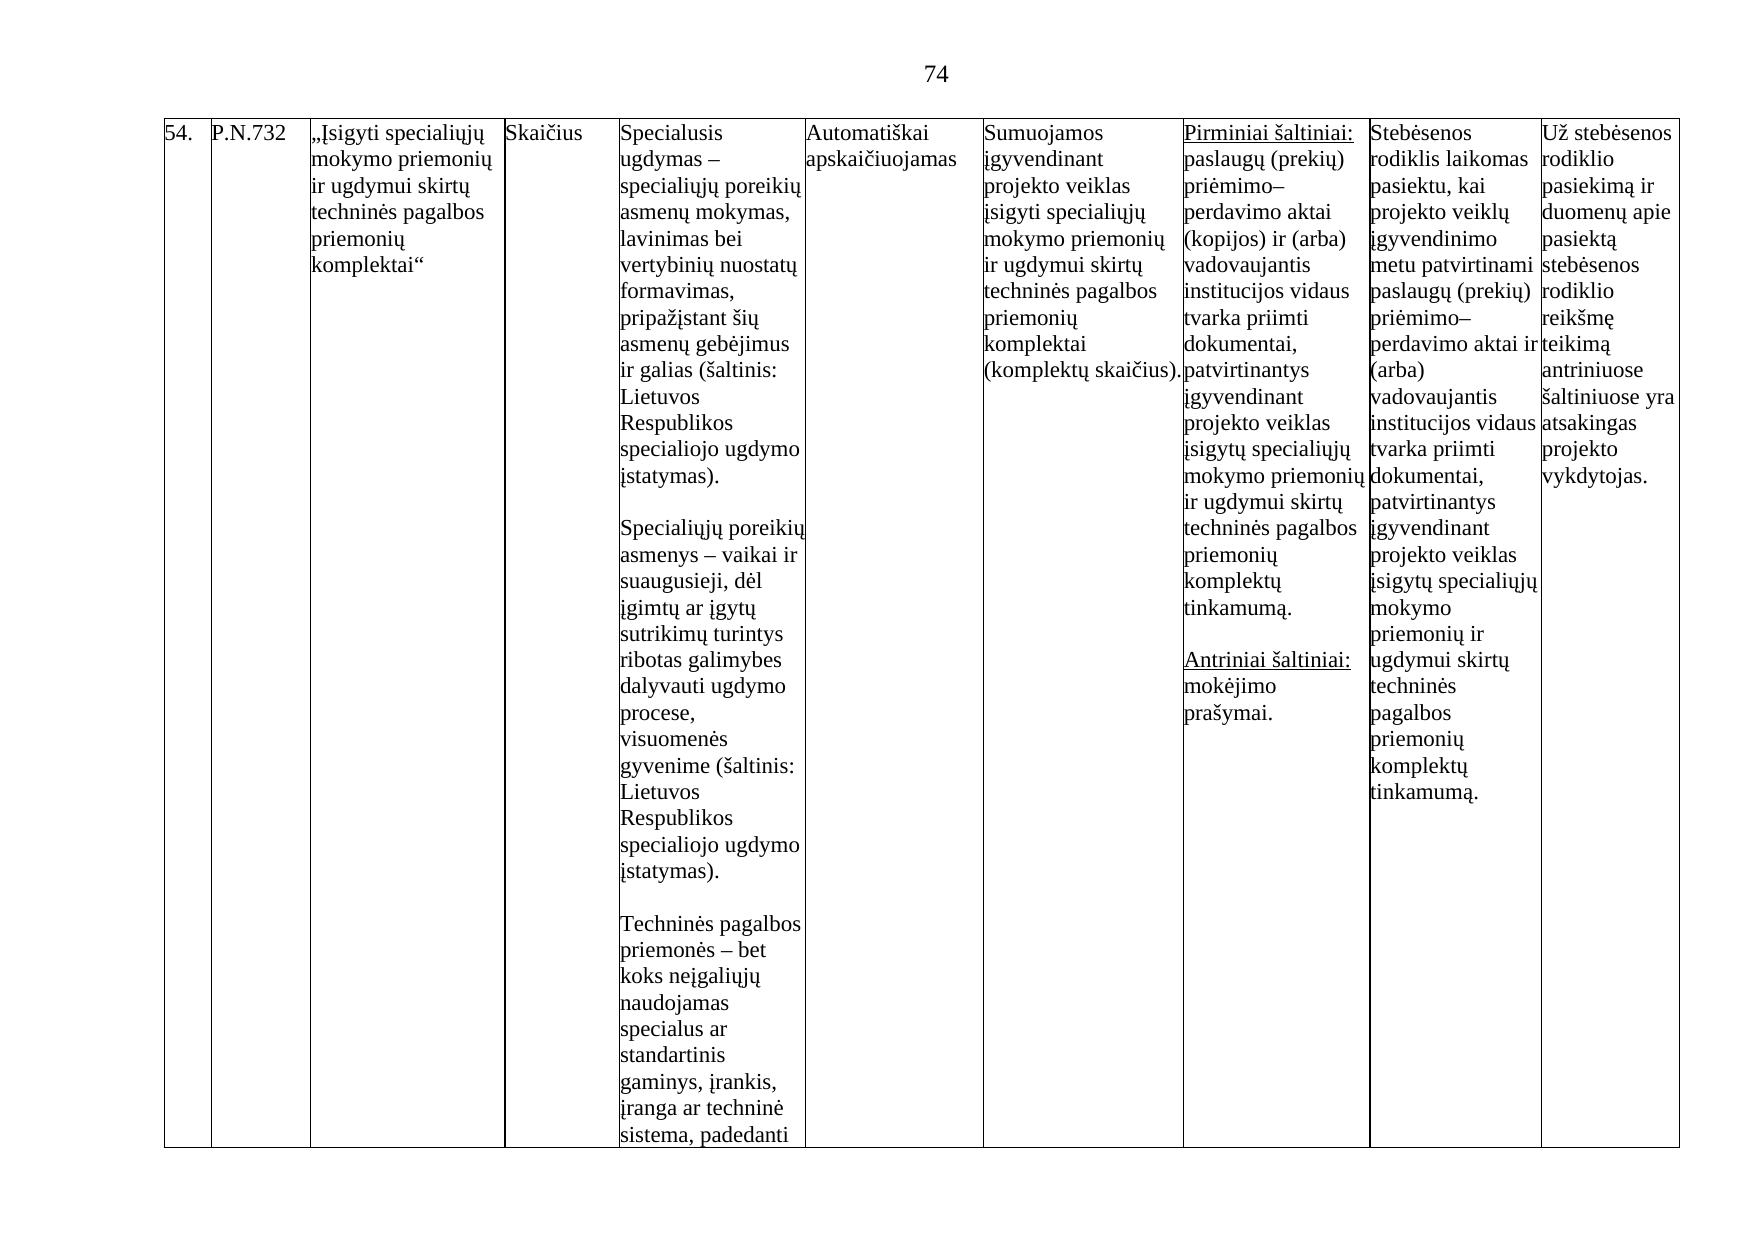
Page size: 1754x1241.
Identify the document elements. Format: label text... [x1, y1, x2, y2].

table_cell Sumuojamos įgyvendinant projekto veiklas įsigyti specialiųjų mokymo priemonių ir ugdymui skirtų techninės pagalbos priemonių komplektai (komplektų skaičius). [984, 119, 1183, 1147]
table_cell Stebėsenos rodiklis laikomas pasiektu, kai projekto veiklų įgyvendinimo metu patvirtinami paslaugų (prekių) priėmimo–perdavimo aktai ir (arba) vadovaujantis institucijos vidaus tvarka priimti dokumentai, patvirtinantys įgyvendinant projekto veiklas įsigytų specialiųjų mokymo priemonių ir ugdymui skirtų techninės pagalbos priemonių komplektų tinkamumą. [1371, 119, 1541, 1147]
table_cell Automatiškai apskaičiuojamas [806, 119, 983, 1147]
table_cell Už stebėsenos rodiklio pasiekimą ir duomenų apie pasiektą stebėsenos rodiklio reikšmę teikimą antriniuose šaltiniuose yra atsakingas projekto vykdytojas. [1542, 119, 1679, 1147]
table_cell P.N.732 [212, 119, 310, 1147]
table_cell Pirminiai šaltiniai: paslaugų (prekių) priėmimo–perdavimo aktai (kopijos) ir (arba) vadovaujantis institucijos vidaus tvarka priimti dokumentai, patvirtinantys įgyvendinant projekto veiklas įsigytų specialiųjų mokymo priemonių ir ugdymui skirtų techninės pagalbos priemonių komplektų tinkamumą. Antriniai šaltiniai: mokėjimo prašymai. [1184, 119, 1369, 1147]
table_cell Skaičius [506, 119, 619, 1147]
table_cell 54. [165, 119, 211, 1147]
table_cell Specialusis ugdymas – specialiųjų poreikių asmenų mokymas, lavinimas bei vertybinių nuostatų formavimas, pripažįstant šių asmenų gebėjimus ir galias (šaltinis: Lietuvos Respublikos specialiojo ugdymo įstatymas). Specialiųjų poreikių asmenys – vaikai ir suaugusieji, dėl įgimtų ar įgytų sutrikimų turintys ribotas galimybes dalyvauti ugdymo procese, visuomenės gyvenime (šaltinis: Lietuvos Respublikos specialiojo ugdymo įstatymas). Techninės pagalbos priemonės – bet koks neįgaliųjų naudojamas specialus ar standartinis gaminys, įrankis, įranga ar techninė sistema, padedanti [620, 119, 805, 1147]
table_cell „Įsigyti specialiųjų mokymo priemonių ir ugdymui skirtų techninės pagalbos priemonių komplektai“ [311, 119, 504, 1147]
